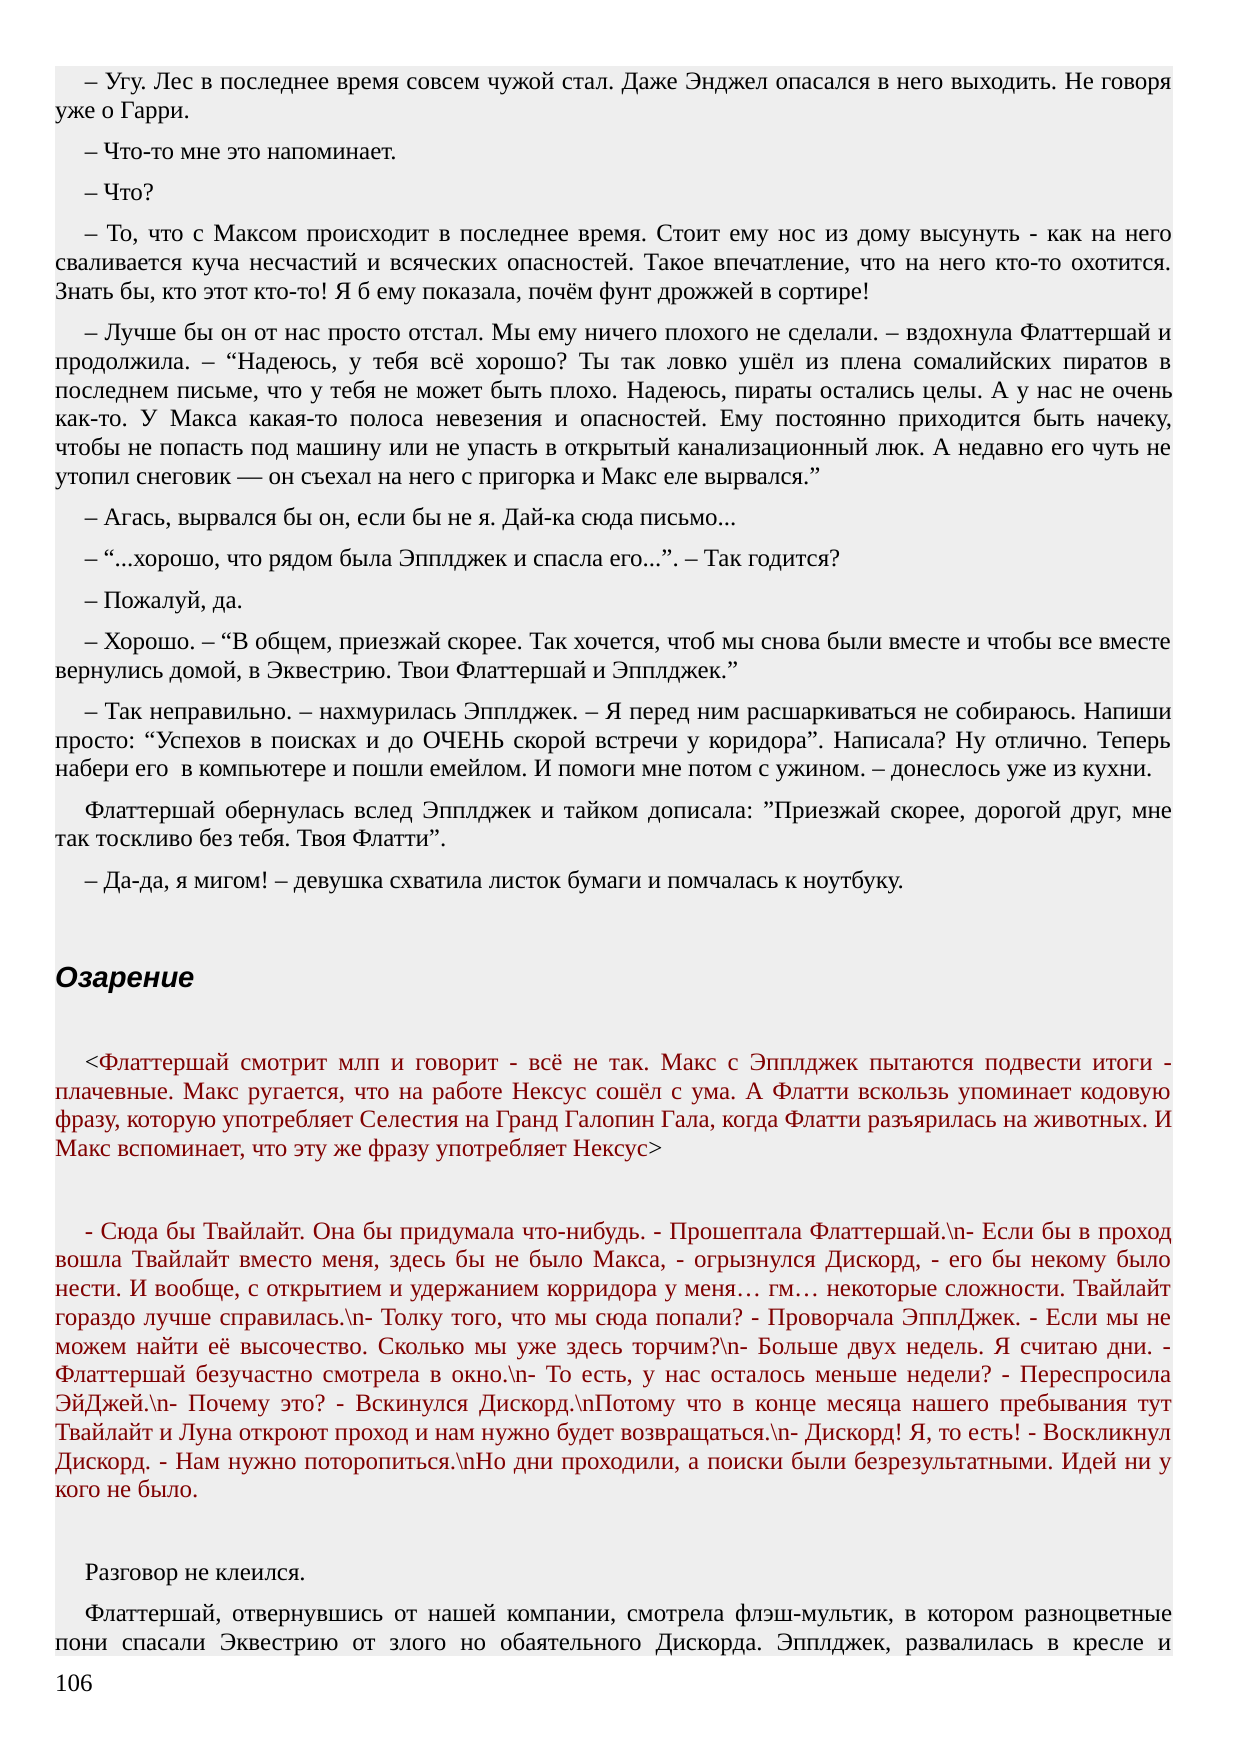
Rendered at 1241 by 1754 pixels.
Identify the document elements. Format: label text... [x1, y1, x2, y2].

text – Лучше бы он от нас просто отстал. Мы ему ничего плохого не сделали. – вздохнула Флаттершай и продолжила. – “Надеюсь, у тебя всё хорошо? Ты так ловко ушёл из плена сомалийских пиратов в последнем письме, что у тебя не может быть плохо. Надеюсь, пираты остались целы. А у нас не очень как-то. У Макса какая-то полоса невезения и опасностей. Ему постоянно приходится быть начеку, чтобы не попасть под машину или не упасть в открытый канализационный люк. А недавно его чуть не утопил снеговик — он съехал на него с пригорка и Макс еле вырвался.” [55, 317, 1173, 490]
text <Флаттершай смотрит млп и говорит - всё не так. Макс с Эпплджек пытаются подвести итоги - плачевные. Макс ругается, что на работе Нексус сошёл с ума. А Флатти вскользь упоминает кодовую фразу, которую употребляет Селестия на Гранд Галопин Гала, когда Флатти разъярилась на животных. И Макс вспоминает, что эту же фразу употребляет Нексус> [55, 1047, 1173, 1162]
text - Сюда бы Твайлайт. Она бы придумала что-нибудь. - Прошептала Флаттершай.\n- Если бы в проход вошла Твайлайт вместо меня, здесь бы не было Макса, - огрызнулся Дискорд, - его бы некому было нести. И вообще, с открытием и удержанием корридора у меня… гм… некоторые сложности. Твайлайт гораздо лучше справилась.\n- Толку того, что мы сюда попали? - Проворчала ЭпплДжек. - Если мы не можем найти её высочество. Сколько мы уже здесь торчим?\n- Больше двух недель. Я считаю дни. - Флаттершай безучастно смотрела в окно.\n- То есть, у нас осталось меньше недели? - Переспросила ЭйДжей.\n- Почему это? - Вскинулся Дискорд.\nПотому что в конце месяца нашего пребывания тут Твайлайт и Луна откроют проход и нам нужно будет возвращаться.\n- Дискорд! Я, то есть! - Воскликнул Дискорд. - Нам нужно поторопиться.\nНо дни проходили, а поиски были безрезультатными. Идей ни у кого не было. [55, 1216, 1173, 1503]
text – То, что с Максом происходит в последнее время. Стоит ему нос из дому высунуть - как на него сваливается куча несчастий и всяческих опасностей. Такое впечатление, что на него кто-то охотится. Знать бы, кто этот кто-то! Я б ему показала, почём фунт дрожжей в сортире! [55, 218, 1173, 305]
text – Так неправильно. – нахмурилась Эпплджек. – Я перед ним расшаркиваться не собираюсь. Напиши просто: “Успехов в поисках и до ОЧЕНЬ скорой встречи у коридора”. Написала? Ну отлично. Теперь набери его в компьютере и пошли емейлом. И помоги мне потом с ужином. – донеслось уже из кухни. [55, 696, 1173, 782]
text – Пожалуй, да. [55, 585, 1173, 613]
text – “...хорошо, что рядом была Эпплджек и спасла его...”. – Так годится? [55, 543, 1173, 572]
text – Что? [55, 177, 1173, 206]
text – Что-то мне это напоминает. [55, 136, 1173, 165]
text Флаттершай обернулась вслед Эпплджек и тайком дописала: ”Приезжай скорее, дорогой друг, мне так тоскливо без тебя. Твоя Флатти”. [55, 795, 1173, 852]
text – Хорошо. – “В общем, приезжай скорее. Так хочется, чтоб мы снова были вместе и чтобы все вместе вернулись домой, в Эквестрию. Твои Флаттершай и Эпплджек.” [55, 626, 1173, 683]
text Флаттершай, отвернувшись от нашей компании, смотрела флэш-мультик, в котором разноцветные пони спасали Эквестрию от злого но обаятельного Дискорда. Эпплджек, развалилась в кресле и [55, 1598, 1173, 1656]
subtitle Озарение [55, 960, 1173, 993]
text Разговор не клеился. [55, 1557, 1173, 1586]
text – Да-да, я мигом! – девушка схватила листок бумаги и помчалась к ноутбуку. [55, 865, 1173, 893]
text – Угу. Лес в последнее время совсем чужой стал. Даже Энджел опасался в него выходить. Не говоря уже о Гарри. [55, 66, 1173, 123]
text – Агась, вырвался бы он, если бы не я. Дай-ка сюда письмо... [55, 502, 1173, 531]
